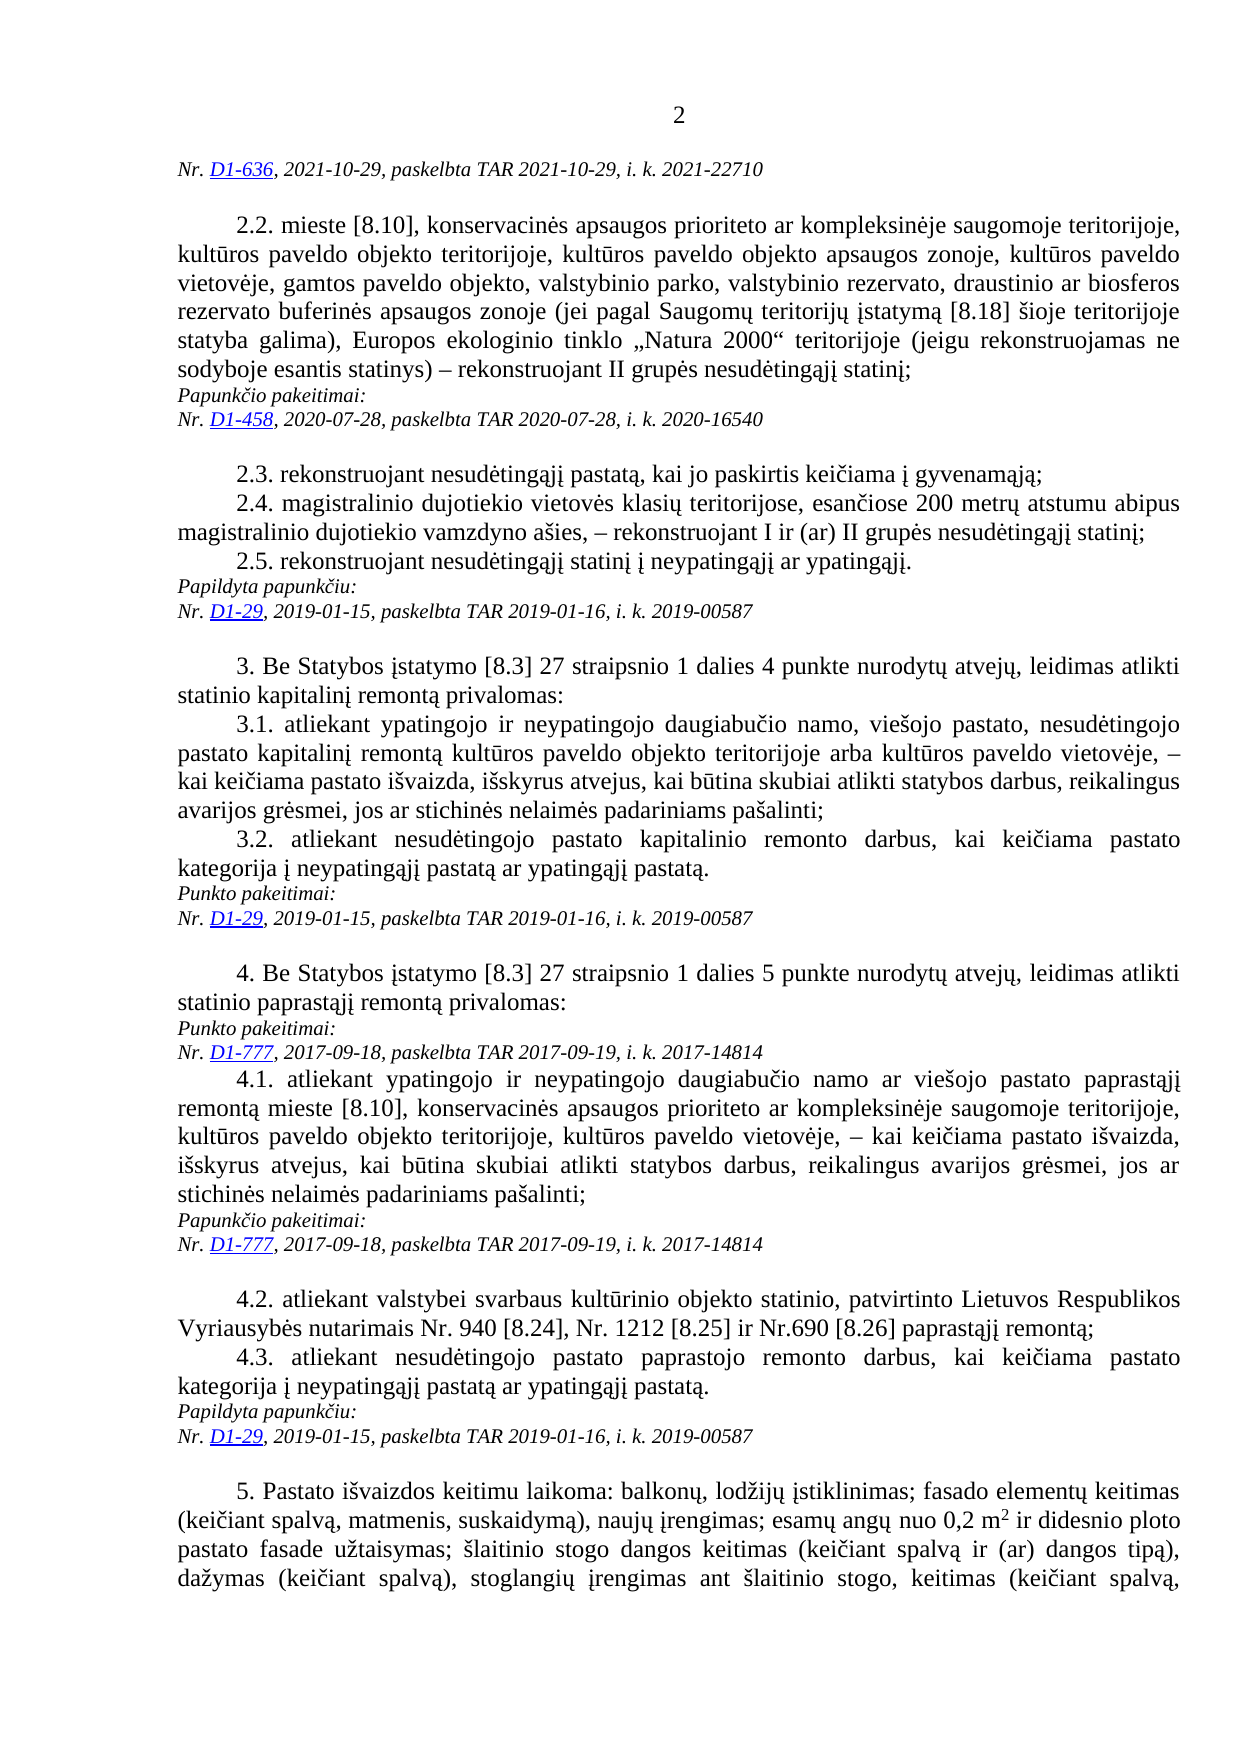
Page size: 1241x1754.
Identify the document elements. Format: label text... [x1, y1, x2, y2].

text 4.3. atliekant nesudėtingojo pastato paprastojo remonto darbus, kai keičiama pastato kategorija į neypatingąjį pastatą ar ypatingąjį pastatą. [177, 1342, 1181, 1399]
text 3.2. atliekant nesudėtingojo pastato kapitalinio remonto darbus, kai keičiama pastato kategorija į neypatingąjį pastatą ar ypatingąjį pastatą. [177, 824, 1181, 881]
text 4. Be Statybos įstatymo [8.3] 27 straipsnio 1 dalies 5 punkte nurodytų atvejų, leidimas atlikti statinio paprastąjį remontą privalomas: [177, 958, 1181, 1016]
text 3. Be Statybos įstatymo [8.3] 27 straipsnio 1 dalies 4 punkte nurodytų atvejų, leidimas atlikti statinio kapitalinį remontą privalomas: [177, 651, 1181, 709]
text 4.2. atliekant valstybei svarbaus kultūrinio objekto statinio, patvirtinto Lietuvos Respublikos Vyriausybės nutarimais Nr. 940 [8.24], Nr. 1212 [8.25] ir Nr.690 [8.26] paprastąjį remontą; [177, 1284, 1181, 1342]
text 5. Pastato išvaizdos keitimu laikoma: balkonų, lodžijų įstiklinimas; fasado elementų keitimas (keičiant spalvą, matmenis, suskaidymą), naujų įrengimas; esamų angų nuo 0,2 m2 ir didesnio ploto pastato fasade užtaisymas; šlaitinio stogo dangos keitimas (keičiant spalvą ir (ar) dangos tipą), dažymas (keičiant spalvą), stoglangių įrengimas ant šlaitinio stogo, keitimas (keičiant spalvą, [177, 1476, 1181, 1591]
text Papunkčio pakeitimai: [177, 1208, 1181, 1232]
text Nr. D1-458, 2020-07-28, paskelbta TAR 2020-07-28, i. k. 2020-16540 [177, 407, 1181, 431]
text 2.4. magistralinio dujotiekio vietovės klasių teritorijose, esančiose 200 metrų atstumu abipus magistralinio dujotiekio vamzdyno ašies, – rekonstruojant I ir (ar) II grupės nesudėtingąjį statinį; [177, 488, 1181, 546]
text Nr. D1-29, 2019-01-15, paskelbta TAR 2019-01-16, i. k. 2019-00587 [177, 1423, 1181, 1448]
text Nr. D1-636, 2021-10-29, paskelbta TAR 2021-10-29, i. k. 2021-22710 [177, 157, 1181, 181]
text Punkto pakeitimai: [177, 1016, 1181, 1040]
text Nr. D1-29, 2019-01-15, paskelbta TAR 2019-01-16, i. k. 2019-00587 [177, 598, 1181, 623]
text 2.3. rekonstruojant nesudėtingąjį pastatą, kai jo paskirtis keičiama į gyvenamąją; [177, 459, 1181, 488]
text 2.5. rekonstruojant nesudėtingąjį statinį į neypatingąjį ar ypatingąjį. [236, 546, 1181, 574]
text Nr. D1-777, 2017-09-18, paskelbta TAR 2017-09-19, i. k. 2017-14814 [177, 1232, 1181, 1256]
text Papildyta papunkčiu: [177, 574, 1181, 598]
text Nr. D1-777, 2017-09-18, paskelbta TAR 2017-09-19, i. k. 2017-14814 [177, 1040, 1181, 1064]
text 4.1. atliekant ypatingojo ir neypatingojo daugiabučio namo ar viešojo pastato paprastąjį remontą mieste [8.10], konservacinės apsaugos prioriteto ar kompleksinėje saugomoje teritorijoje, kultūros paveldo objekto teritorijoje, kultūros paveldo vietovėje, – kai keičiama pastato išvaizda, išskyrus atvejus, kai būtina skubiai atlikti statybos darbus, reikalingus avarijos grėsmei, jos ar stichinės nelaimės padariniams pašalinti; [177, 1064, 1181, 1208]
text Papunkčio pakeitimai: [177, 383, 1181, 407]
text 2.2. mieste [8.10], konservacinės apsaugos prioriteto ar kompleksinėje saugomoje teritorijoje, kultūros paveldo objekto teritorijoje, kultūros paveldo objekto apsaugos zonoje, kultūros paveldo vietovėje, gamtos paveldo objekto, valstybinio parko, valstybinio rezervato, draustinio ar biosferos rezervato buferinės apsaugos zonoje (jei pagal Saugomų teritorijų įstatymą [8.18] šioje teritorijoje statyba galima), Europos ekologinio tinklo „Natura 2000“ teritorijoje (jeigu rekonstruojamas ne sodyboje esantis statinys) – rekonstruojant II grupės nesudėtingąjį statinį; [177, 210, 1181, 383]
text Papildyta papunkčiu: [177, 1399, 1181, 1423]
text Nr. D1-29, 2019-01-15, paskelbta TAR 2019-01-16, i. k. 2019-00587 [177, 905, 1181, 929]
text Punkto pakeitimai: [177, 881, 1181, 905]
text 3.1. atliekant ypatingojo ir neypatingojo daugiabučio namo, viešojo pastato, nesudėtingojo pastato kapitalinį remontą kultūros paveldo objekto teritorijoje arba kultūros paveldo vietovėje, – kai keičiama pastato išvaizda, išskyrus atvejus, kai būtina skubiai atlikti statybos darbus, reikalingus avarijos grėsmei, jos ar stichinės nelaimės padariniams pašalinti; [177, 709, 1181, 824]
